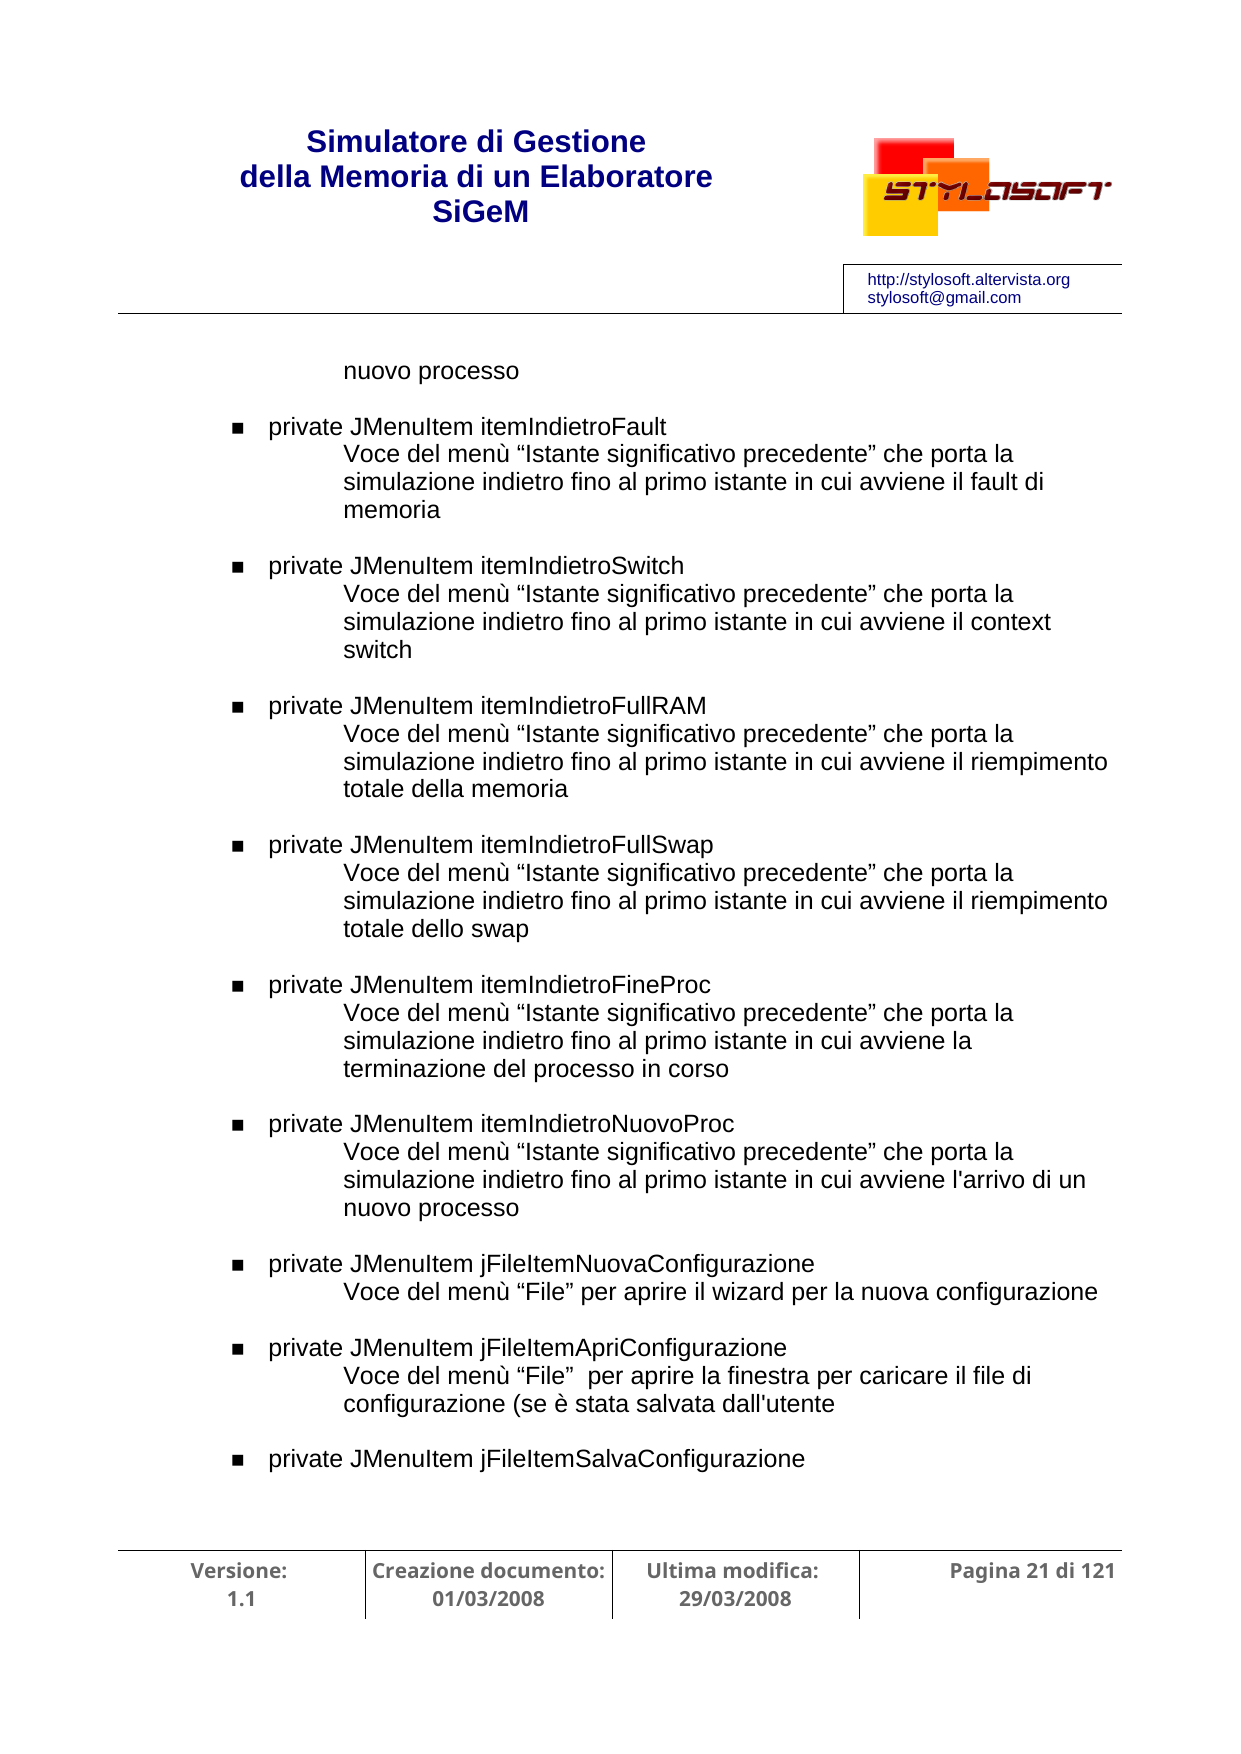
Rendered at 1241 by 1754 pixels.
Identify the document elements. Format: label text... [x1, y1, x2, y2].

list private JMenuItem jFileItemSalvaConfigurazione [231, 1445, 1122, 1473]
list private JMenuItem itemIndietroFineProc [231, 971, 1122, 999]
list private JMenuItem itemIndietroFullRAM [231, 692, 1122, 719]
list Voce del menù “Istante significativo precedente” che porta la simulazione indietro fino al primo istante in cui avviene il riempimento totale della memoria [306, 719, 1122, 803]
list private JMenuItem itemIndietroNuovoProc [231, 1110, 1122, 1138]
list private JMenuItem itemIndietroSwitch [231, 552, 1122, 580]
list Voce del menù “File” per aprire la finestra per caricare il file di configurazione (se è stata salvata dall'utente [306, 1362, 1122, 1417]
list Voce del menù “Istante significativo precedente” che porta la simulazione indietro fino al primo istante in cui avviene il riempimento totale dello swap [306, 859, 1122, 943]
picture [848, 123, 1117, 247]
list nuovo processo [306, 357, 1122, 384]
list private JMenuItem itemIndietroFault [231, 412, 1122, 440]
list private JMenuItem itemIndietroFullSwap [231, 831, 1122, 859]
list Voce del menù “File” per aprire il wizard per la nuova configurazione [306, 1278, 1122, 1306]
list Voce del menù “Istante significativo precedente” che porta la simulazione indietro fino al primo istante in cui avviene l'arrivo di un nuovo processo [306, 1138, 1122, 1222]
list private JMenuItem jFileItemNuovaConfigurazione [231, 1250, 1122, 1278]
list Voce del menù “Istante significativo precedente” che porta la simulazione indietro fino al primo istante in cui avviene il context switch [306, 580, 1122, 664]
list private JMenuItem jFileItemApriConfigurazione [231, 1334, 1122, 1362]
list Voce del menù “Istante significativo precedente” che porta la simulazione indietro fino al primo istante in cui avviene il fault di memoria [306, 440, 1122, 524]
list Voce del menù “Istante significativo precedente” che porta la simulazione indietro fino al primo istante in cui avviene la terminazione del processo in corso [306, 999, 1122, 1082]
